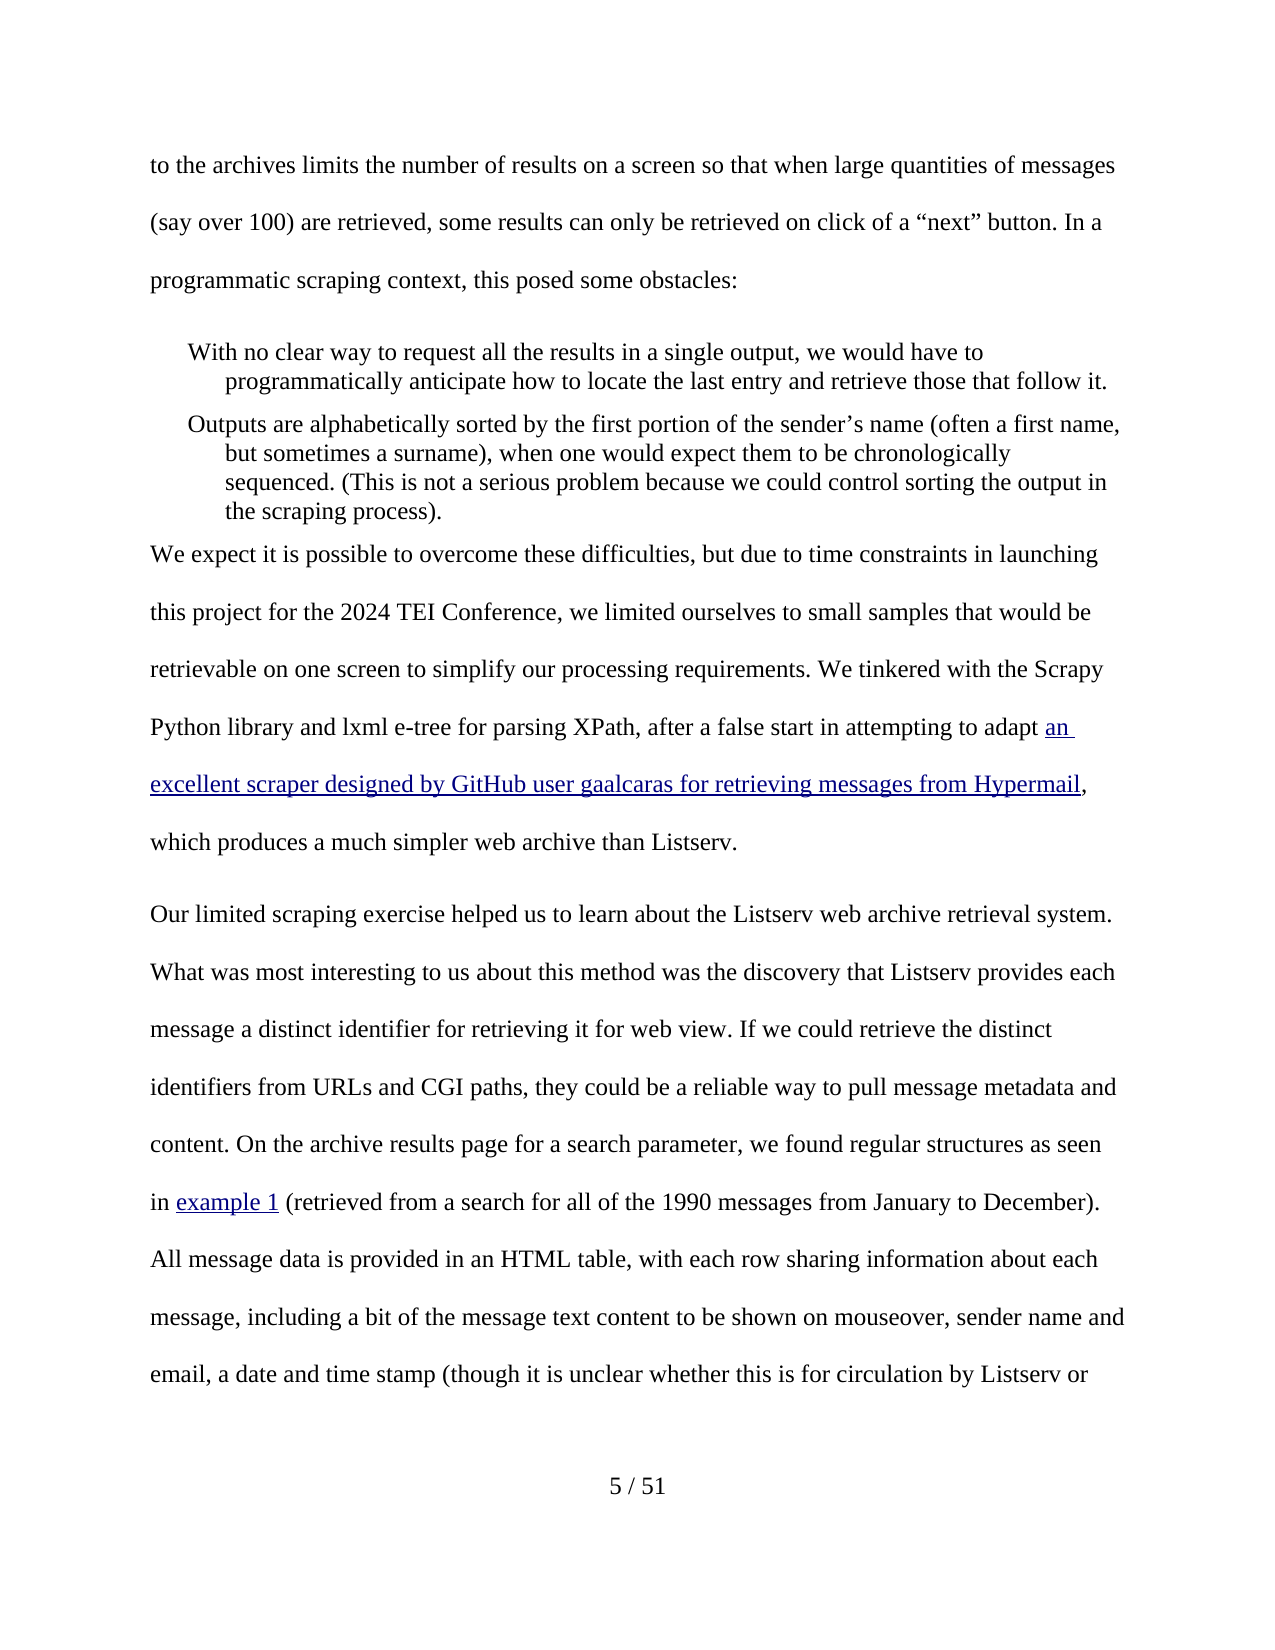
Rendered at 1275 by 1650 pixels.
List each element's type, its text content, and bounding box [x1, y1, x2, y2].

text to the archives limits the number of results on a screen so that when large quantities of messages (say over 100) are retrieved, some results can only be retrieved on click of a “next” button. In a programmatic scraping context, this posed some obstacles: [150, 150, 1125, 294]
list With no clear way to request all the results in a single output, we would have to programmatically anticipate how to locate the last entry and retrieve those that follow it. [187, 337, 1125, 395]
text Our limited scraping exercise helped us to learn about the Listserv web archive retrieval system. What was most interesting to us about this method was the discovery that Listserv provides each message a distinct identifier for retrieving it for web view. If we could retrieve the distinct identifiers from URLs and CGI paths, they could be a reliable way to pull message metadata and content. On the archive results page for a search parameter, we found regular structures as seen in example 1 (retrieved from a search for all of the 1990 messages from January to December). All message data is provided in an HTML table, with each row sharing information about each message, including a bit of the message text content to be shown on mouseover, sender name and email, a date and time stamp (though it is unclear whether this is for circulation by Listserv or [150, 899, 1125, 1388]
text We expect it is possible to overcome these difficulties, but due to time constraints in launching this project for the 2024 TEI Conference, we limited ourselves to small samples that would be retrievable on one screen to simplify our processing requirements. We tinkered with the Scrapy Python library and lxml e-tree for parsing XPath, after a false start in attempting to adapt an excellent scraper designed by GitHub user gaalcaras for retrieving messages from Hypermail, which produces a much simpler web archive than Listserv. [150, 539, 1125, 856]
list Outputs are alphabetically sorted by the first portion of the sender’s name (often a first name, but sometimes a surname), when one would expect them to be chronologically sequenced. (This is not a serious problem because we could control sorting the output in the scraping process). [187, 409, 1125, 524]
